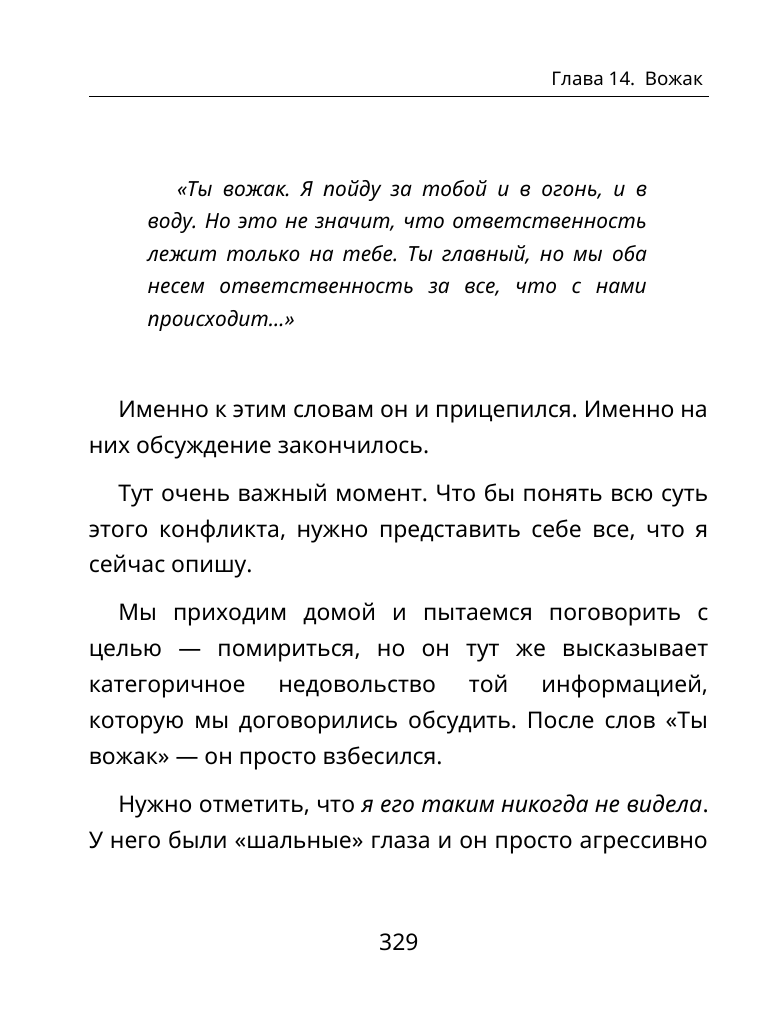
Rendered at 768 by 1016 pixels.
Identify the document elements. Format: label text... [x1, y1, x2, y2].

text «Ты вожак. Я пойду за тобой и в огонь, и в воду. Но это не значит, что ответственность лежит только на тебе. Ты главный, но мы оба несем ответственность за все, что с нами происходит...» [147, 174, 650, 333]
text Именно к этим словам он и прицепился. Именно на них обсуждение закончилось. [88, 393, 709, 460]
text Тут очень важный момент. Что бы понять всю суть этого конфликта, нужно представить себе все, что я сейчас опишу. [88, 477, 709, 580]
text Мы приходим домой и пытаемся поговорить с целью — помириться, но он тут же высказывает категоричное недовольство той информацией, которую мы договорились обсудить. После слов «Ты вожак» — он просто взбесился. [88, 596, 709, 771]
text Нужно отметить, что я его таким никогда не видела. У него были «шальные» глаза и он просто агрессивно [88, 788, 709, 855]
